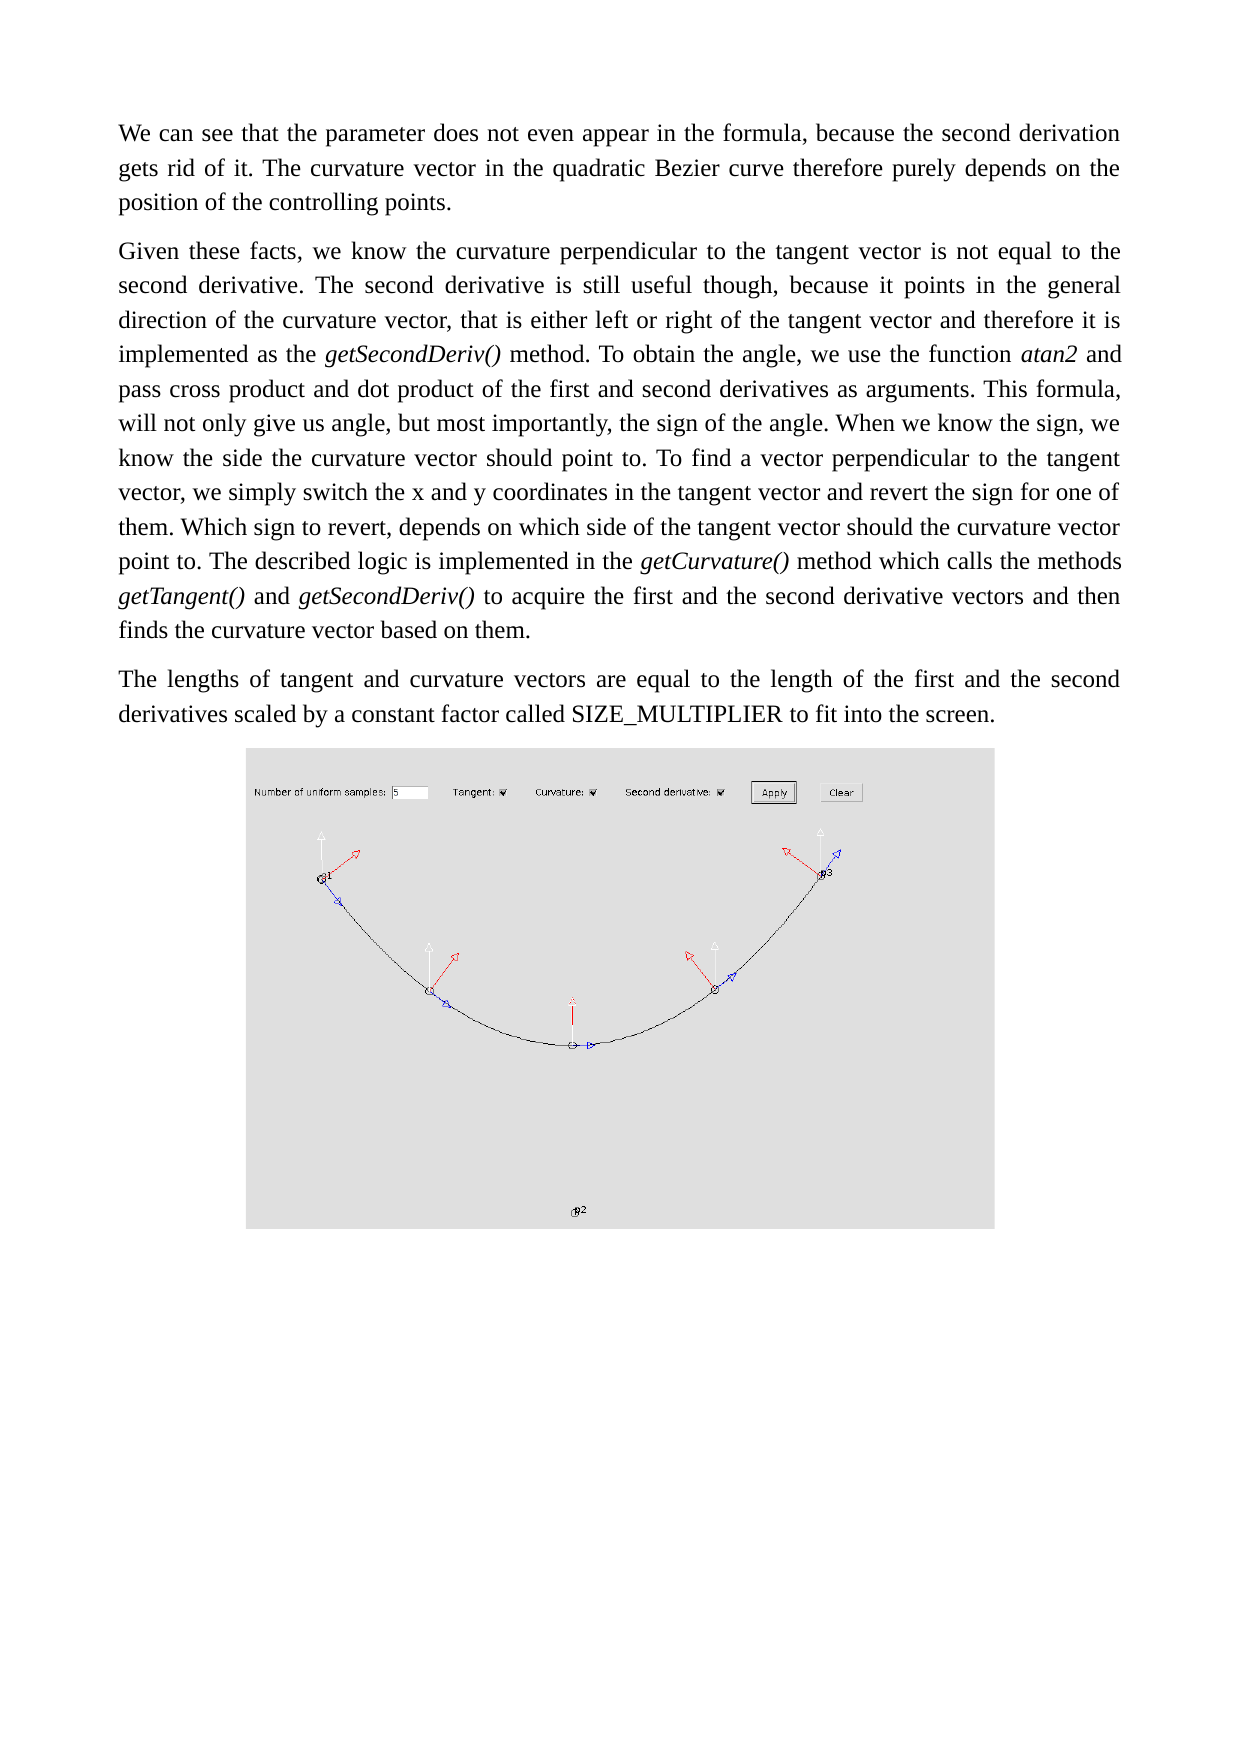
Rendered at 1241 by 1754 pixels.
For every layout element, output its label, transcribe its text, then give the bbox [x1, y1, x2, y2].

picture [245, 748, 995, 1229]
text Given these facts, we know the curvature perpendicular to the tangent vector is not equal to the second derivative. The second derivative is still useful though, because it points in the general direction of the curvature vector, that is either left or right of the tangent vector and therefore it is implemented as the getSecondDeriv() method. To obtain the angle, we use the function atan2 and pass cross product and dot product of the first and second derivatives as arguments. This formula, will not only give us angle, but most importantly, the sign of the angle. When we know the sign, we know the side the curvature vector should point to. To find a vector perpendicular to the tangent vector, we simply switch the x and y coordinates in the tangent vector and revert the sign for one of them. Which sign to revert, depends on which side of the tangent vector should the curvature vector point to. The described logic is implemented in the getCurvature() method which calls the methods getTangent() and getSecondDeriv() to acquire the first and the second derivative vectors and then finds the curvature vector based on them. [118, 236, 1122, 644]
text We can see that the parameter does not even appear in the formula, because the second derivation gets rid of it. The curvature vector in the quadratic Bezier curve therefore purely depends on the position of the controlling points. [118, 118, 1122, 216]
text The lengths of tangent and curvature vectors are equal to the length of the first and the second derivatives scaled by a constant factor called SIZE_MULTIPLIER to fit into the screen. [118, 664, 1122, 728]
